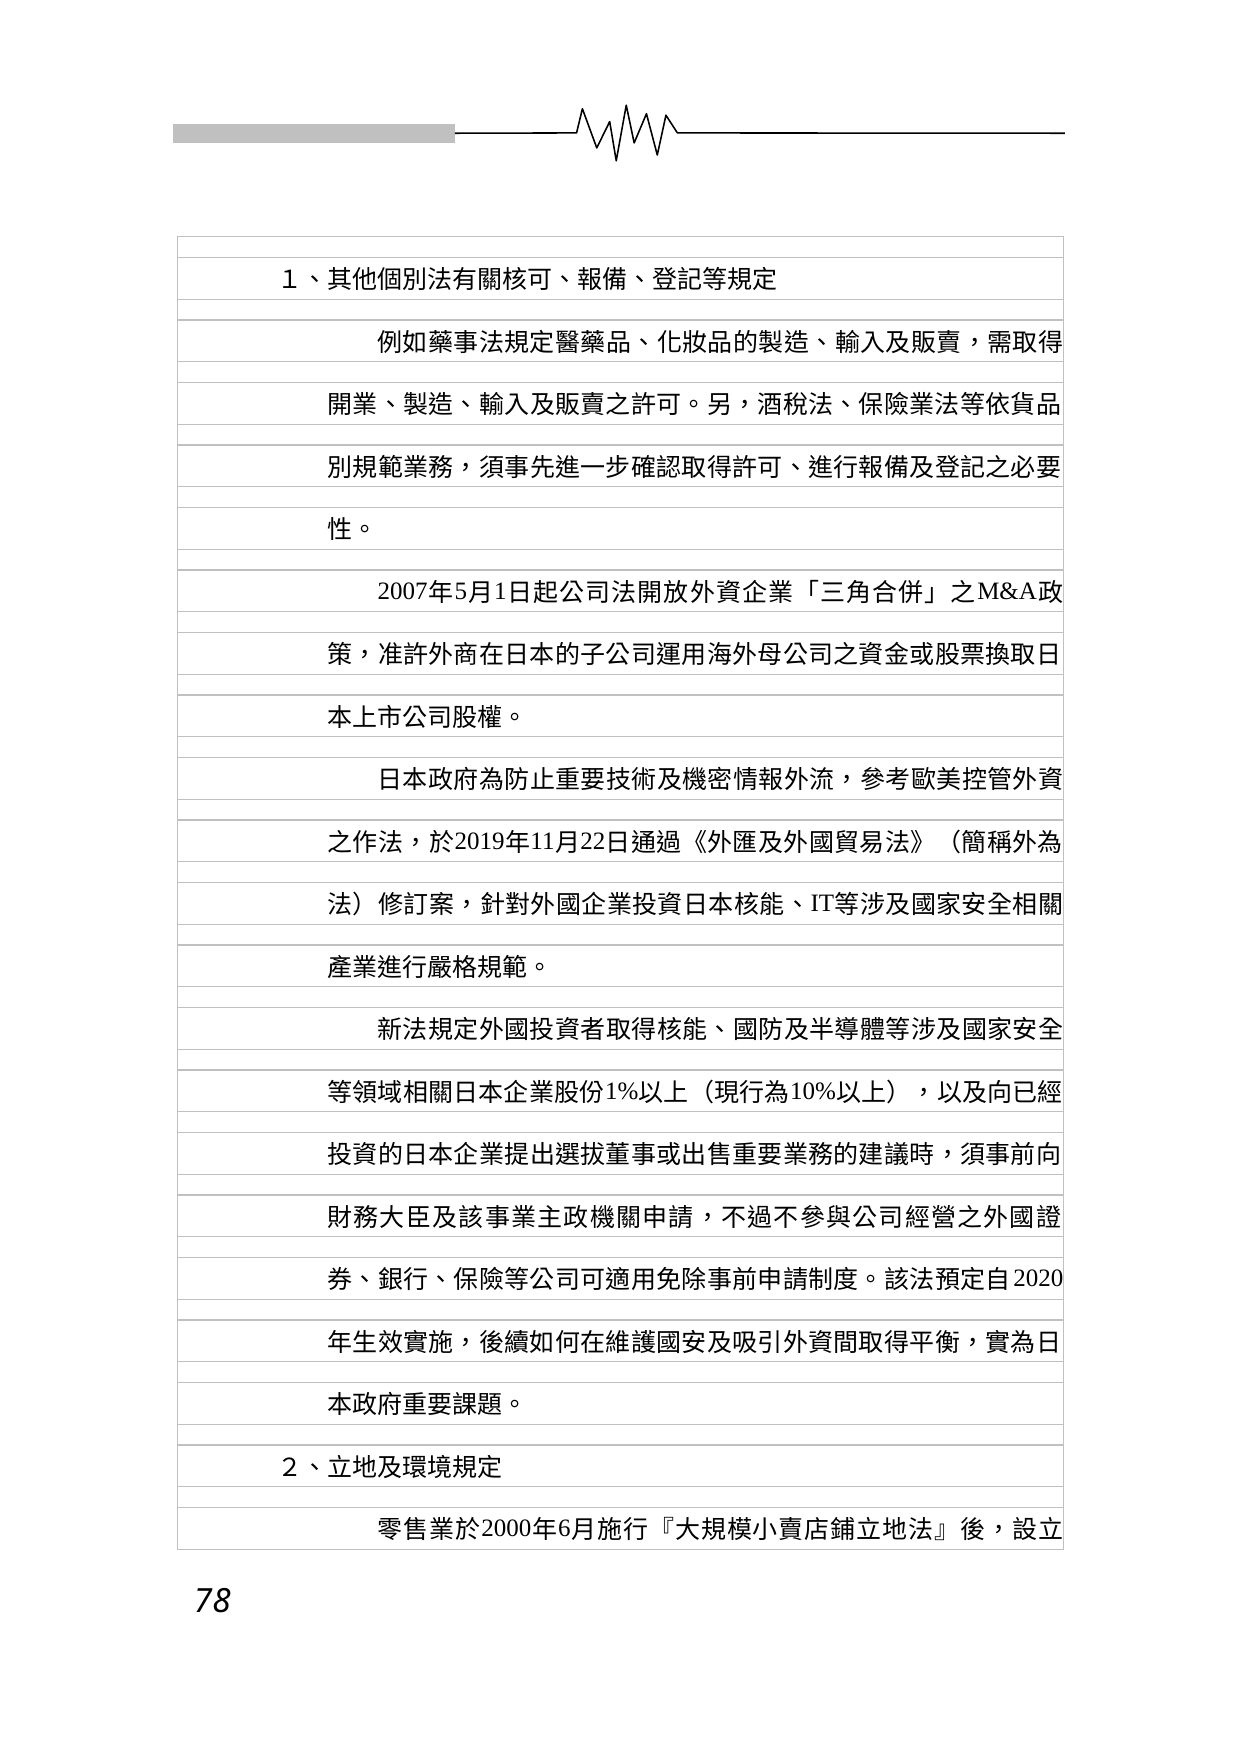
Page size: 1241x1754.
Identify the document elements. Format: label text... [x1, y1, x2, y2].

text ２、立地及環境規定 [277, 1446, 1063, 1486]
text 性。 [327, 508, 1063, 549]
text [277, 1425, 1063, 1444]
text １、其他個別法有關核可、報備、登記等規定 [277, 258, 1063, 299]
text 年生效實施，後續如何在維護國安及吸引外資間取得平衡，實為日 [327, 1321, 1063, 1361]
text [327, 1050, 1063, 1069]
text [327, 1237, 1063, 1257]
text [327, 487, 1063, 507]
text 之作法，於2019年11月22日通過《外匯及外國貿易法》（簡稱外為 [327, 821, 1063, 861]
text 投資的日本企業提出選拔董事或出售重要業務的建議時，須事前向 [327, 1133, 1063, 1174]
text [327, 425, 1063, 444]
text [327, 1300, 1063, 1319]
text [327, 862, 1063, 882]
text 例如藥事法規定醫藥品、化妝品的製造、輸入及販賣，需取得 [327, 321, 1063, 361]
text [277, 237, 1063, 257]
text 別規範業務，須事先進一步確認取得許可、進行報備及登記之必要 [327, 446, 1063, 486]
text 等領域相關日本企業股份1%以上（現行為10%以上），以及向已經 [327, 1071, 1063, 1111]
text [327, 1175, 1063, 1194]
text 法）修訂案，針對外國企業投資日本核能、IT等涉及國家安全相關 [327, 883, 1063, 924]
text [327, 362, 1063, 382]
text 財務大臣及該事業主政機關申請，不過不參與公司經營之外國證 [327, 1196, 1063, 1236]
text 日本政府為防止重要技術及機密情報外流，參考歐美控管外資 [327, 758, 1063, 799]
text [327, 612, 1063, 632]
text [327, 800, 1063, 819]
text 券、銀行、保險等公司可適用免除事前申請制度。該法預定自2020 [327, 1258, 1063, 1299]
text 零售業於2000年6月施行『大規模小賣店鋪立地法』後，設立 [327, 1508, 1063, 1549]
text 產業進行嚴格規範。 [327, 946, 1063, 986]
text [327, 925, 1063, 944]
text 本政府重要課題。 [327, 1383, 1063, 1424]
text [327, 300, 1063, 319]
text 本上市公司股權。 [327, 696, 1063, 736]
text [327, 550, 1063, 569]
text [327, 1487, 1063, 1507]
text [327, 1362, 1063, 1382]
text 策，准許外商在日本的子公司運用海外母公司之資金或股票換取日 [327, 633, 1063, 674]
text 開業、製造、輸入及販賣之許可。另，酒稅法、保險業法等依貨品 [327, 383, 1063, 424]
text [327, 1112, 1063, 1132]
text [327, 737, 1063, 757]
text [327, 987, 1063, 1007]
text [327, 675, 1063, 694]
text 新法規定外國投資者取得核能、國防及半導體等涉及國家安全 [327, 1008, 1063, 1049]
text 2007年5月1日起公司法開放外資企業「三角合併」之M&A政 [327, 571, 1063, 611]
